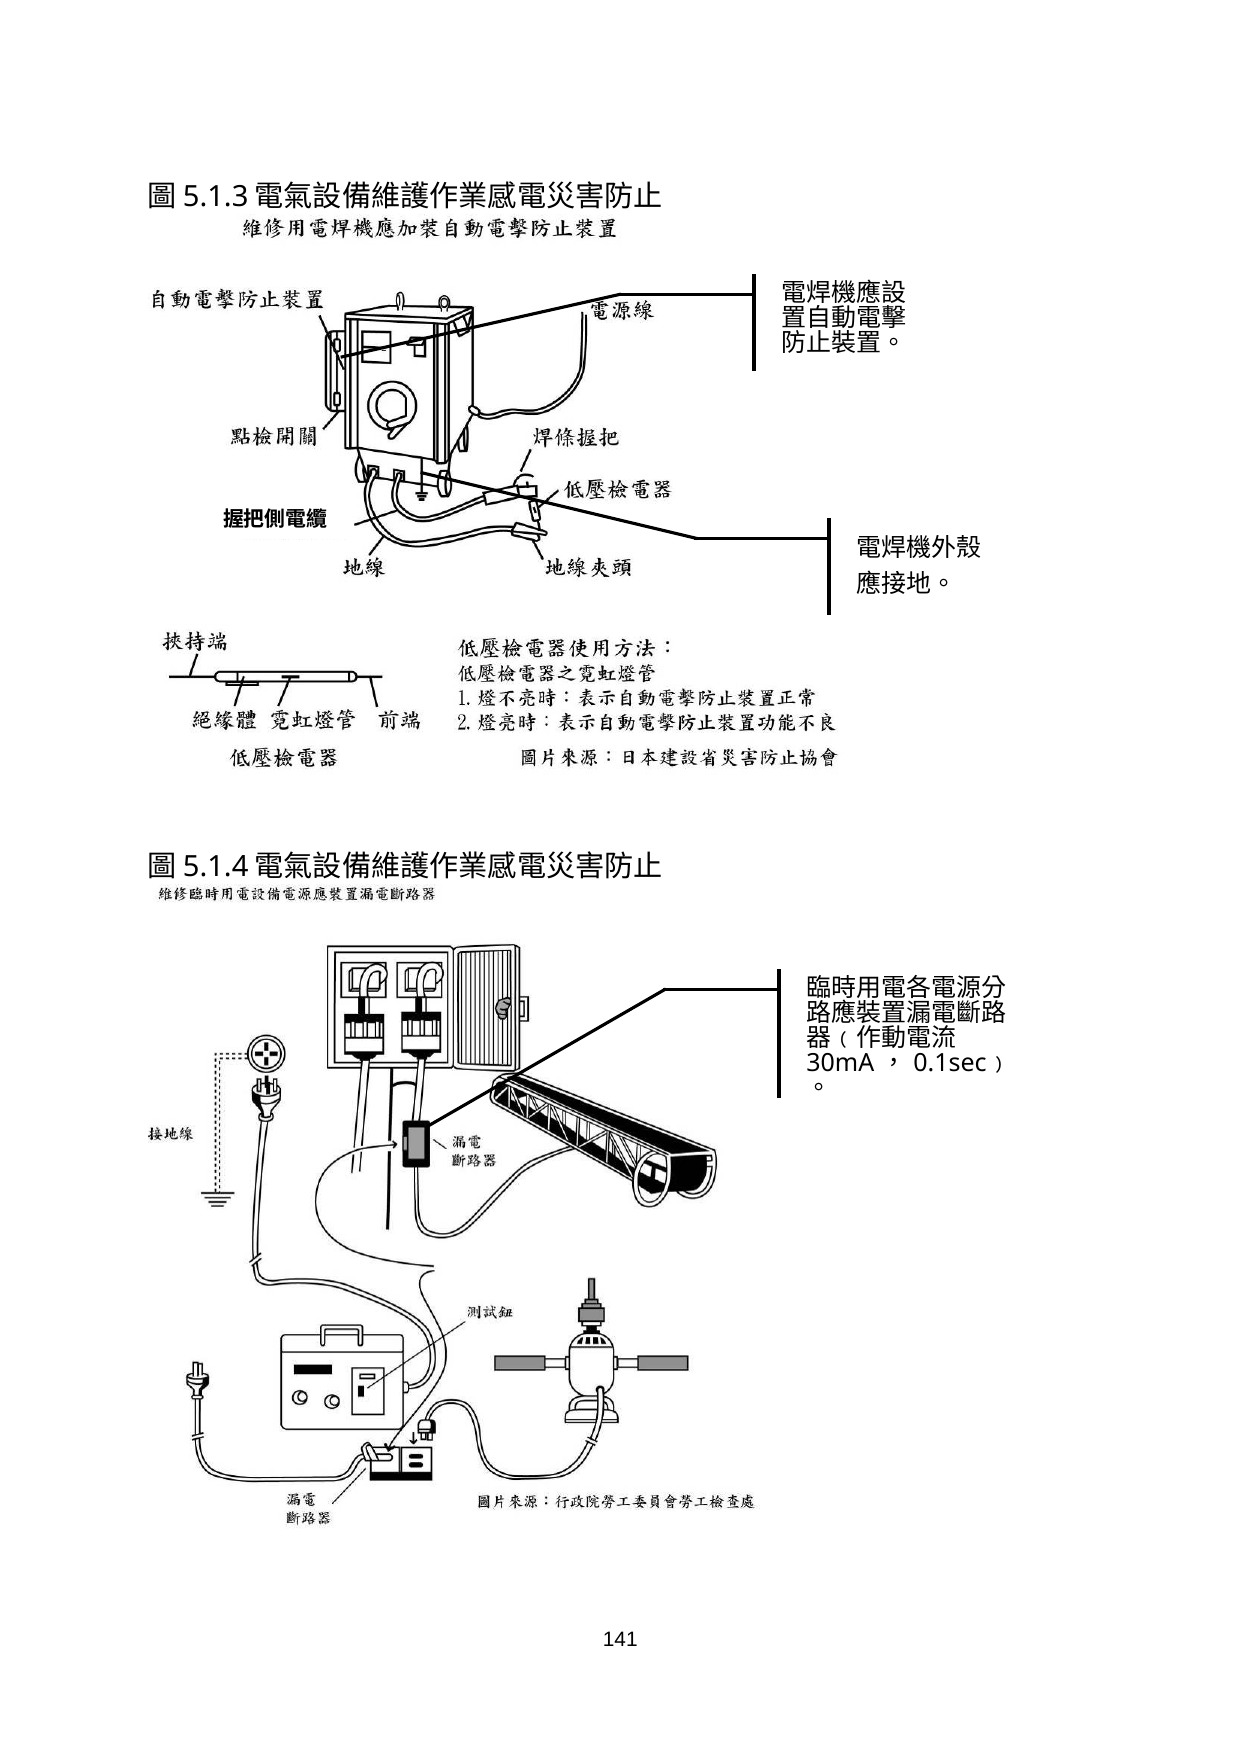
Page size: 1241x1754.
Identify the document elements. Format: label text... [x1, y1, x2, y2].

picture [147, 214, 916, 785]
picture [147, 884, 860, 1538]
text 圖5.1.3電氣設備維護作業感電災害防止 [148, 164, 1092, 214]
text 握把側電纜 [223, 502, 354, 532]
text 圖5.1.4電氣設備維護作業感電災害防止 [148, 835, 1092, 885]
